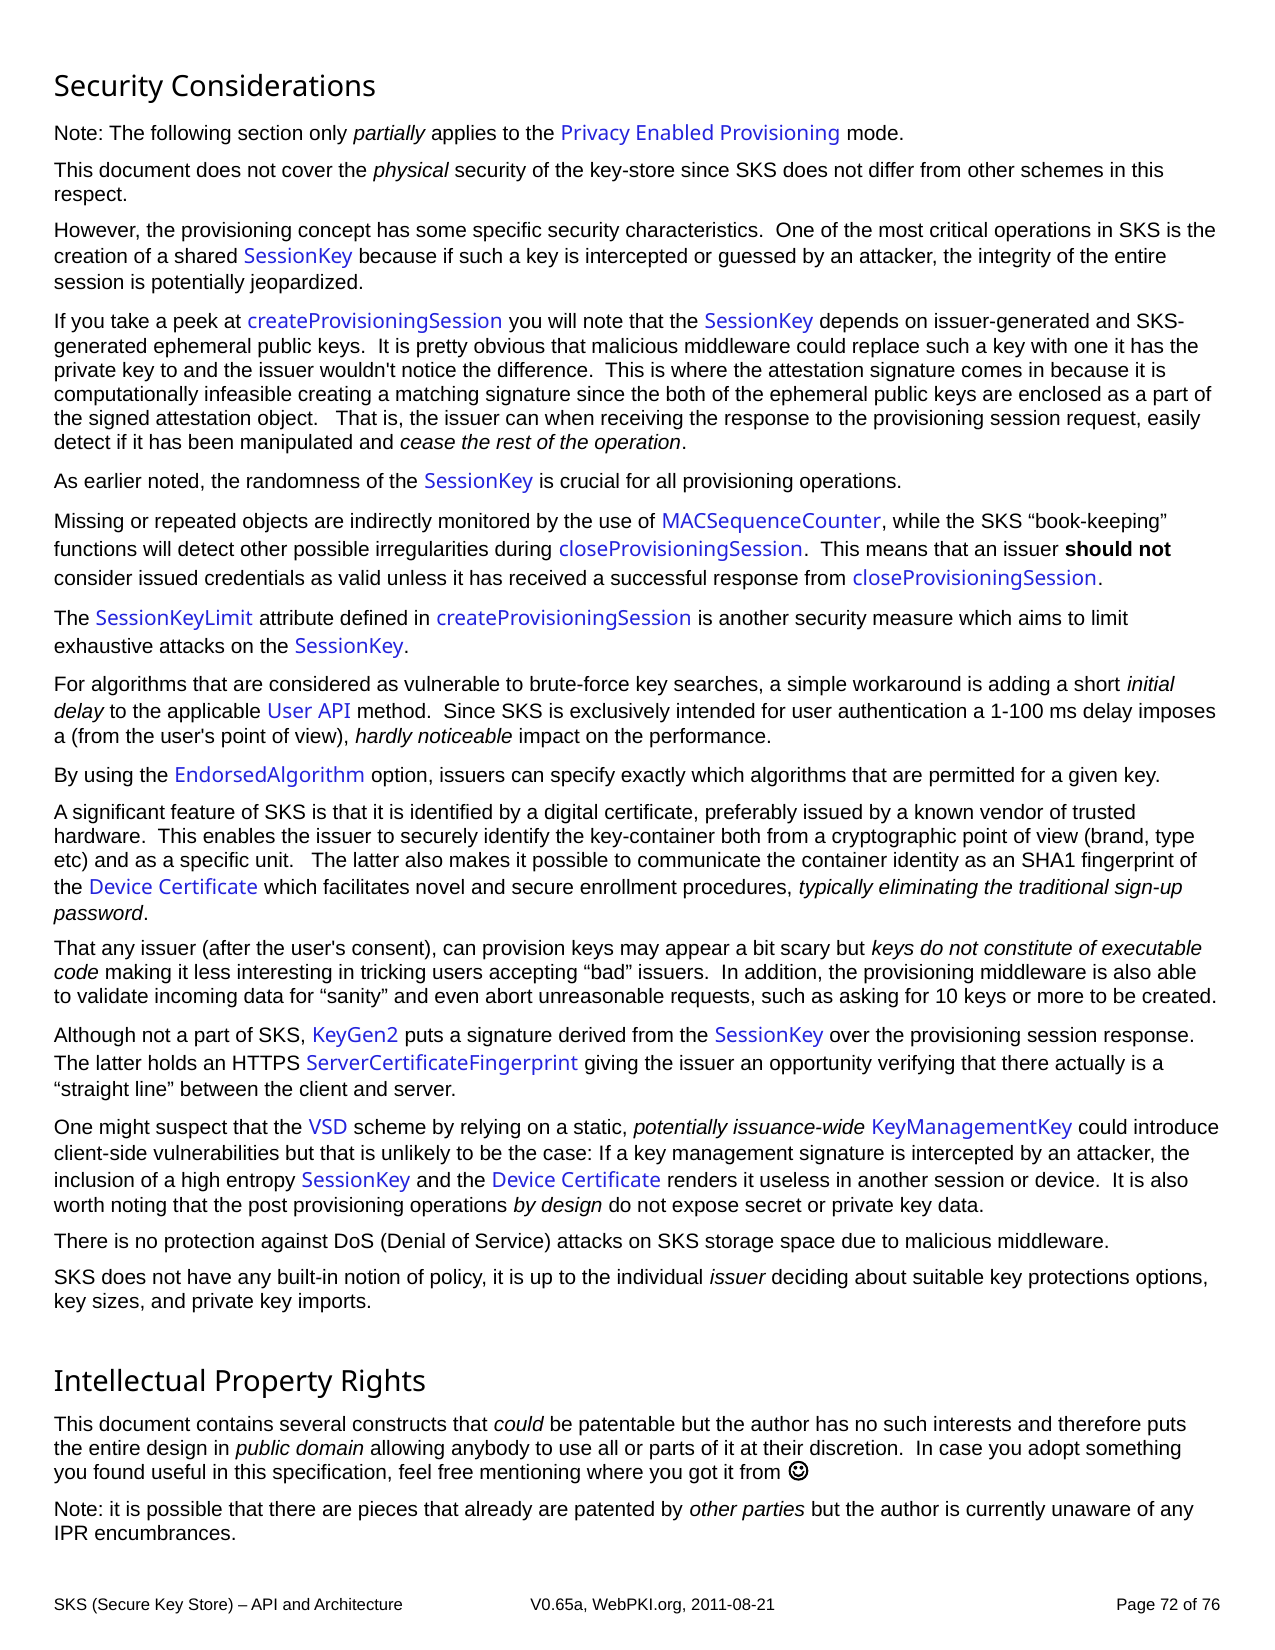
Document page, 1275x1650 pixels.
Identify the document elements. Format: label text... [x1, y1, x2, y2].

subtitle Intellectual Property Rights [54, 1360, 1221, 1400]
text A significant feature of SKS is that it is identified by a digital certificate, preferably issued by a known vendor of trusted hardware. This enables the issuer to securely identify the key-container both from a cryptographic point of view (brand, type etc) and as a specific unit. The latter also makes it possible to communicate the container identity as an SHA1 fingerprint of the Device Certificate which facilitates novel and secure enrollment procedures, typically eliminating the traditional sign-up password. [54, 800, 1221, 924]
subtitle Security Considerations [54, 66, 1221, 105]
text Missing or repeated objects are indirectly monitored by the use of MACSequenceCounter, while the SKS “book-keeping” functions will detect other possible irregularities during closeProvisioningSession. This means that an issuer should not consider issued credentials as valid unless it has received a successful response from closeProvisioningSession. [54, 506, 1221, 591]
text For algorithms that are considered as vulnerable to brute-force key searches, a simple workaround is adding a short initial delay to the applicable User API method. Since SKS is exclusively intended for user authentication a 1-100 ms delay imposes a (from the user's point of view), hardly noticeable impact on the performance. [54, 672, 1221, 748]
text Note: it is possible that there are pieces that already are patented by other parties but the author is currently unaware of any IPR encumbrances. [54, 1497, 1221, 1545]
text However, the provisioning concept has some specific security characteristics. One of the most critical operations in SKS is the creation of a shared SessionKey because if such a key is intercepted or guessed by an attacker, the integrity of the entire session is potentially jeopardized. [54, 218, 1221, 294]
text SKS does not have any built-in notion of policy, it is up to the individual issuer deciding about suitable key protections options, key sizes, and private key imports. [54, 1265, 1221, 1313]
text By using the EndorsedAlgorithm option, issuers can specify exactly which algorithms that are permitted for a given key. [54, 760, 1221, 788]
text This document does not cover the physical security of the key-store since SKS does not differ from other schemes in this respect. [54, 158, 1221, 206]
text Note: The following section only partially applies to the Privacy Enabled Provisioning mode. [54, 118, 1221, 146]
text This document contains several constructs that could be patentable but the author has no such interests and therefore puts the entire design in public domain allowing anybody to use all or parts of it at their discretion. In case you adopt something you found useful in this specification, feel free mentioning where you got it from  [54, 1412, 1221, 1485]
text If you take a peek at createProvisioningSession you will note that the SessionKey depends on issuer-generated and SKS-generated ephemeral public keys. It is pretty obvious that malicious middleware could replace such a key with one it has the private key to and the issuer wouldn't notice the difference. This is where the attestation signature comes in because it is computationally infeasible creating a matching signature since the both of the ephemeral public keys are enclosed as a part of the signed attestation object. That is, the issuer can when receiving the response to the provisioning session request, easily detect if it has been manipulated and cease the rest of the operation. [54, 306, 1221, 454]
text Although not a part of SKS, KeyGen2 puts a signature derived from the SessionKey over the provisioning session response. The latter holds an HTTPS ServerCertificateFingerprint giving the issuer an opportunity verifying that there actually is a “straight line” between the client and server. [54, 1020, 1221, 1101]
text As earlier noted, the randomness of the SessionKey is crucial for all provisioning operations. [54, 466, 1221, 494]
text That any issuer (after the user's consent), can provision keys may appear a bit scary but keys do not constitute of executable code making it less interesting in tricking users accepting “bad” issuers. In addition, the provisioning middleware is also able to validate incoming data for “sanity” and even abort unreasonable requests, such as asking for 10 keys or more to be created. [54, 936, 1221, 1008]
text One might suspect that the VSD scheme by relying on a static, potentially issuance-wide KeyManagementKey could introduce client-side vulnerabilities but that is unlikely to be the case: If a key management signature is intercepted by an attacker, the inclusion of a high entropy SessionKey and the Device Certificate renders it useless in another session or device. It is also worth noting that the post provisioning operations by design do not expose secret or private key data. [54, 1112, 1221, 1217]
text The SessionKeyLimit attribute defined in createProvisioningSession is another security measure which aims to limit exhaustive attacks on the SessionKey. [54, 603, 1221, 660]
text There is no protection against DoS (Denial of Service) attacks on SKS storage space due to malicious middleware. [54, 1229, 1221, 1253]
